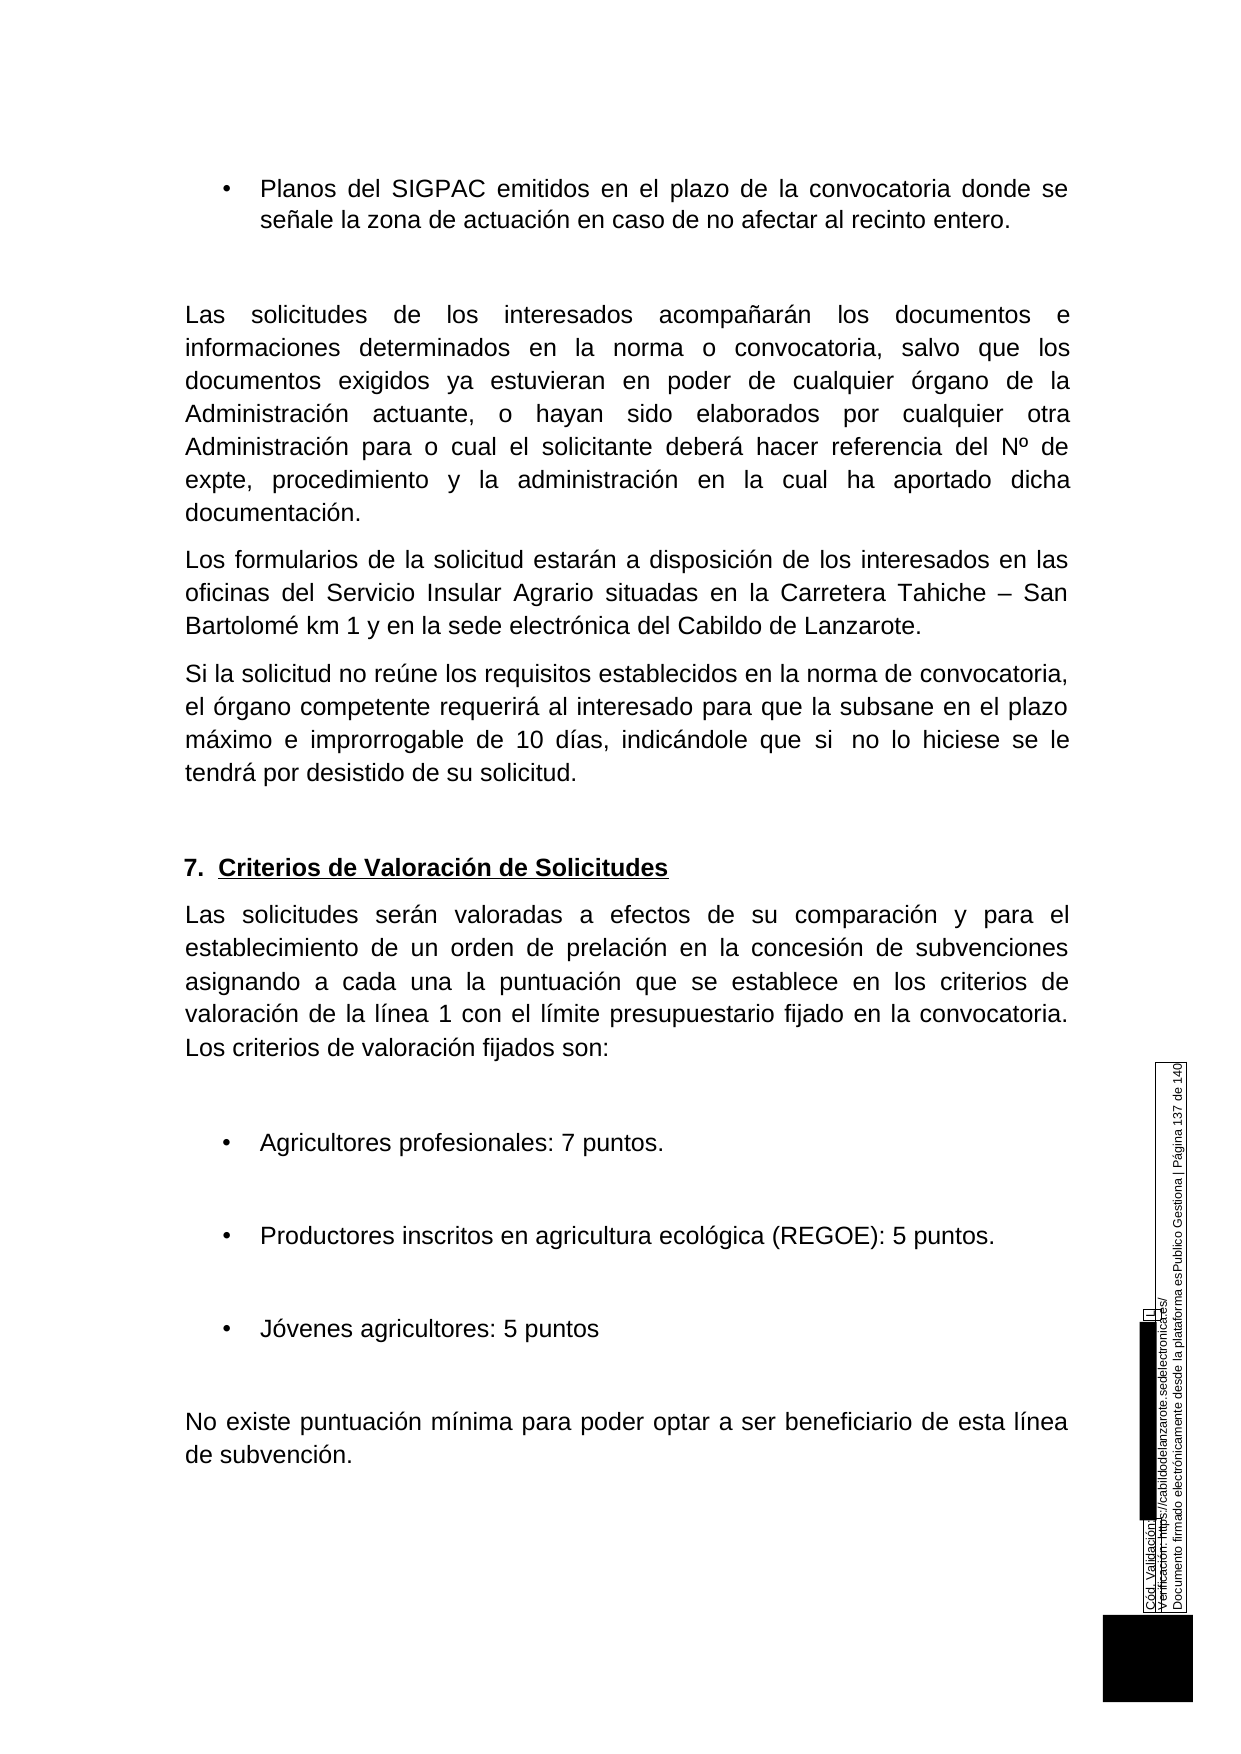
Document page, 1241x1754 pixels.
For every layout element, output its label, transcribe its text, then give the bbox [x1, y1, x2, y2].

list Criterios de Valoración de Solicitudes [58, 853, 668, 882]
list Agricultores profesionales: 7 puntos. [58, 1127, 664, 1156]
text Las solicitudes de los interesados acompañarán los documentos e informaciones determinados en la norma o convocatoria, salvo que los documentos exigidos ya estuvieran en poder de cualquier órgano de la Administración actuante, o hayan sido elaborados por cualquier otra Administración para o cual el solicitante deberá hacer referencia del Nº de expte, procedimiento y la administración en la cual ha aportado dicha documentación. [185, 299, 1070, 526]
list Planos del SIGPAC emitidos en el plazo de la convocatoria donde se señale la zona de actuación en caso de no afectar al recinto entero. [222, 174, 1070, 233]
text No existe puntuación mínima para poder optar a ser beneficiario de esta línea de subvención. [185, 1407, 1069, 1468]
list Cód. Validación: [1144, 1520, 1155, 1612]
text Si la solicitud no reúne los requisitos establecidos en la norma de convocatoria, el órgano competente requerirá al interesado para que la subsane en el plazo máximo e improrrogable de 10 días, indicándole que si no lo hiciese se le tendrá por desistido de su solicitud. [185, 659, 1070, 786]
list L [1144, 1311, 1155, 1320]
text Los formularios de la solicitud estarán a disposición de los interesados en las oficinas del Servicio Insular Agrario situadas en la Carretera Tahiche – San Bartolomé km 1 y en la sede electrónica del Cabildo de Lanzarote. [185, 545, 1070, 640]
list Productores inscritos en agricultura ecológica (REGOE): 5 puntos. [222, 1221, 1088, 1249]
list Documento firmado electrónicamente desde la plataforma esPublico Gestiona | Página 137 de 140 [1171, 1064, 1184, 1612]
list Verificación: https://cabildodelanzarote.sedelectronica.es/ [1156, 1064, 1169, 1612]
list Jóvenes agricultores: 5 puntos [222, 1314, 1088, 1342]
text Las solicitudes serán valoradas a efectos de su comparación y para el establecimiento de un orden de prelación en la concesión de subvenciones asignando a cada una la puntuación que se establece en los criterios de valoración de la línea 1 con el límite presupuestario fijado en la convocatoria. Los criterios de valoración fijados son: [185, 900, 1070, 1061]
